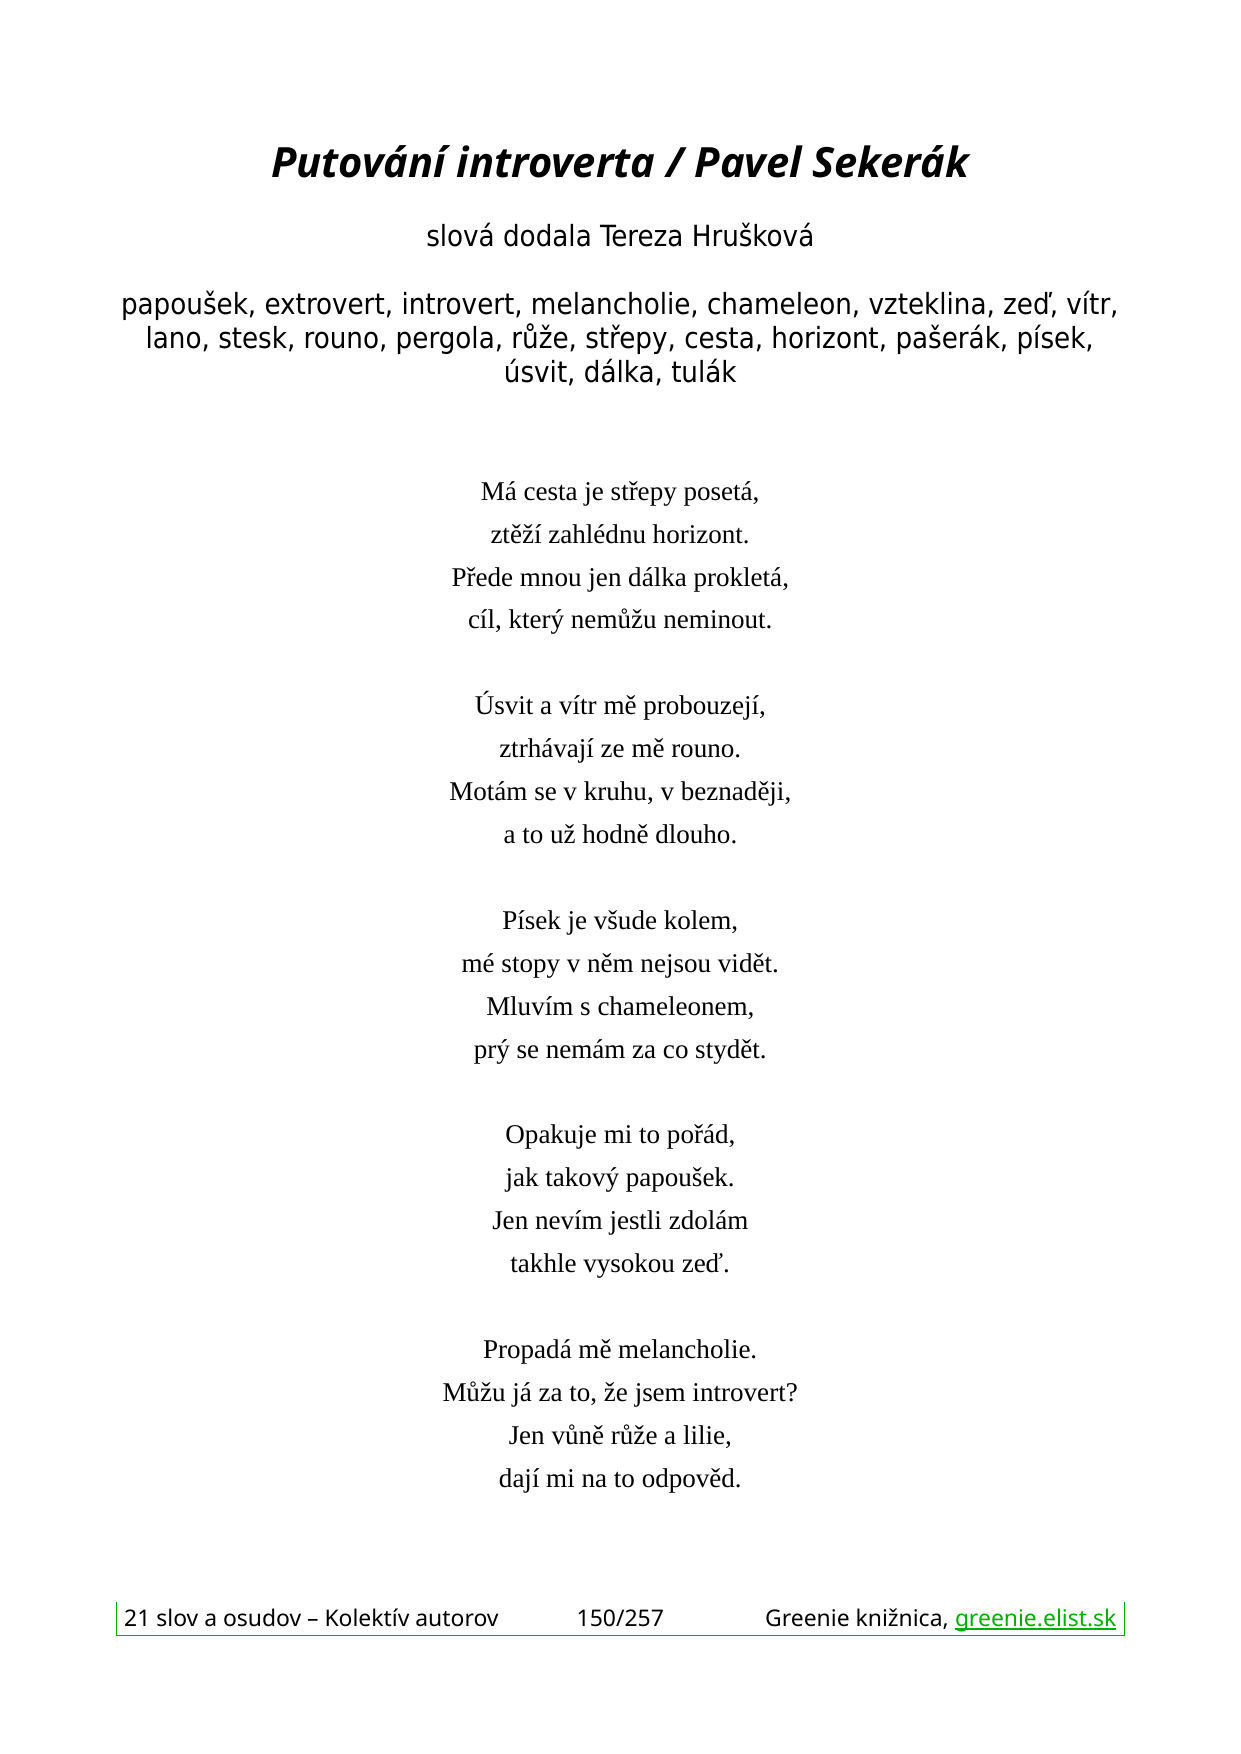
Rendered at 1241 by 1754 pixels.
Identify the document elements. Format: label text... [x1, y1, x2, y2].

text Opakuje mi to pořád, [118, 1118, 1122, 1150]
text Má cesta je střepy posetá, [118, 475, 1122, 506]
text cíl, který nemůžu neminout. [118, 603, 1122, 635]
text ztěží zahlédnu horizont. [118, 518, 1122, 549]
text a to už hodně dlouho. [118, 818, 1122, 849]
text Mluvím s chameleonem, [118, 990, 1122, 1021]
text Úsvit a vítr mě probouzejí, [118, 689, 1122, 721]
text ztrhávají ze mě rouno. [118, 732, 1122, 763]
text Propadá mě melancholie. [118, 1333, 1122, 1364]
text jak takový papoušek. [118, 1161, 1122, 1193]
text Přede mnou jen dálka prokletá, [118, 561, 1122, 592]
text dají mi na to odpověd. [118, 1462, 1122, 1493]
text Můžu já za to, že jsem introvert? [118, 1376, 1122, 1407]
subtitle Putování introverta / Pavel Sekerák [118, 133, 1122, 190]
text Motám se v kruhu, v beznaději, [118, 775, 1122, 806]
text Jen nevím jestli zdolám [118, 1204, 1122, 1236]
text prý se nemám za co stydět. [118, 1033, 1122, 1064]
text Písek je všude kolem, [118, 904, 1122, 935]
text takhle vysokou zeď. [118, 1247, 1122, 1278]
text papoušek, extrovert, introvert, melancholie, chameleon, vzteklina, zeď, vítr, lano, stesk, rouno, pergola, růže, střepy, cesta, horizont, pašerák, písek, úsvit, dálka, tulák [118, 287, 1122, 389]
text mé stopy v něm nejsou vidět. [118, 947, 1122, 978]
text Jen vůně růže a lilie, [118, 1419, 1122, 1450]
text slová dodala Tereza Hrušková [118, 219, 1122, 253]
